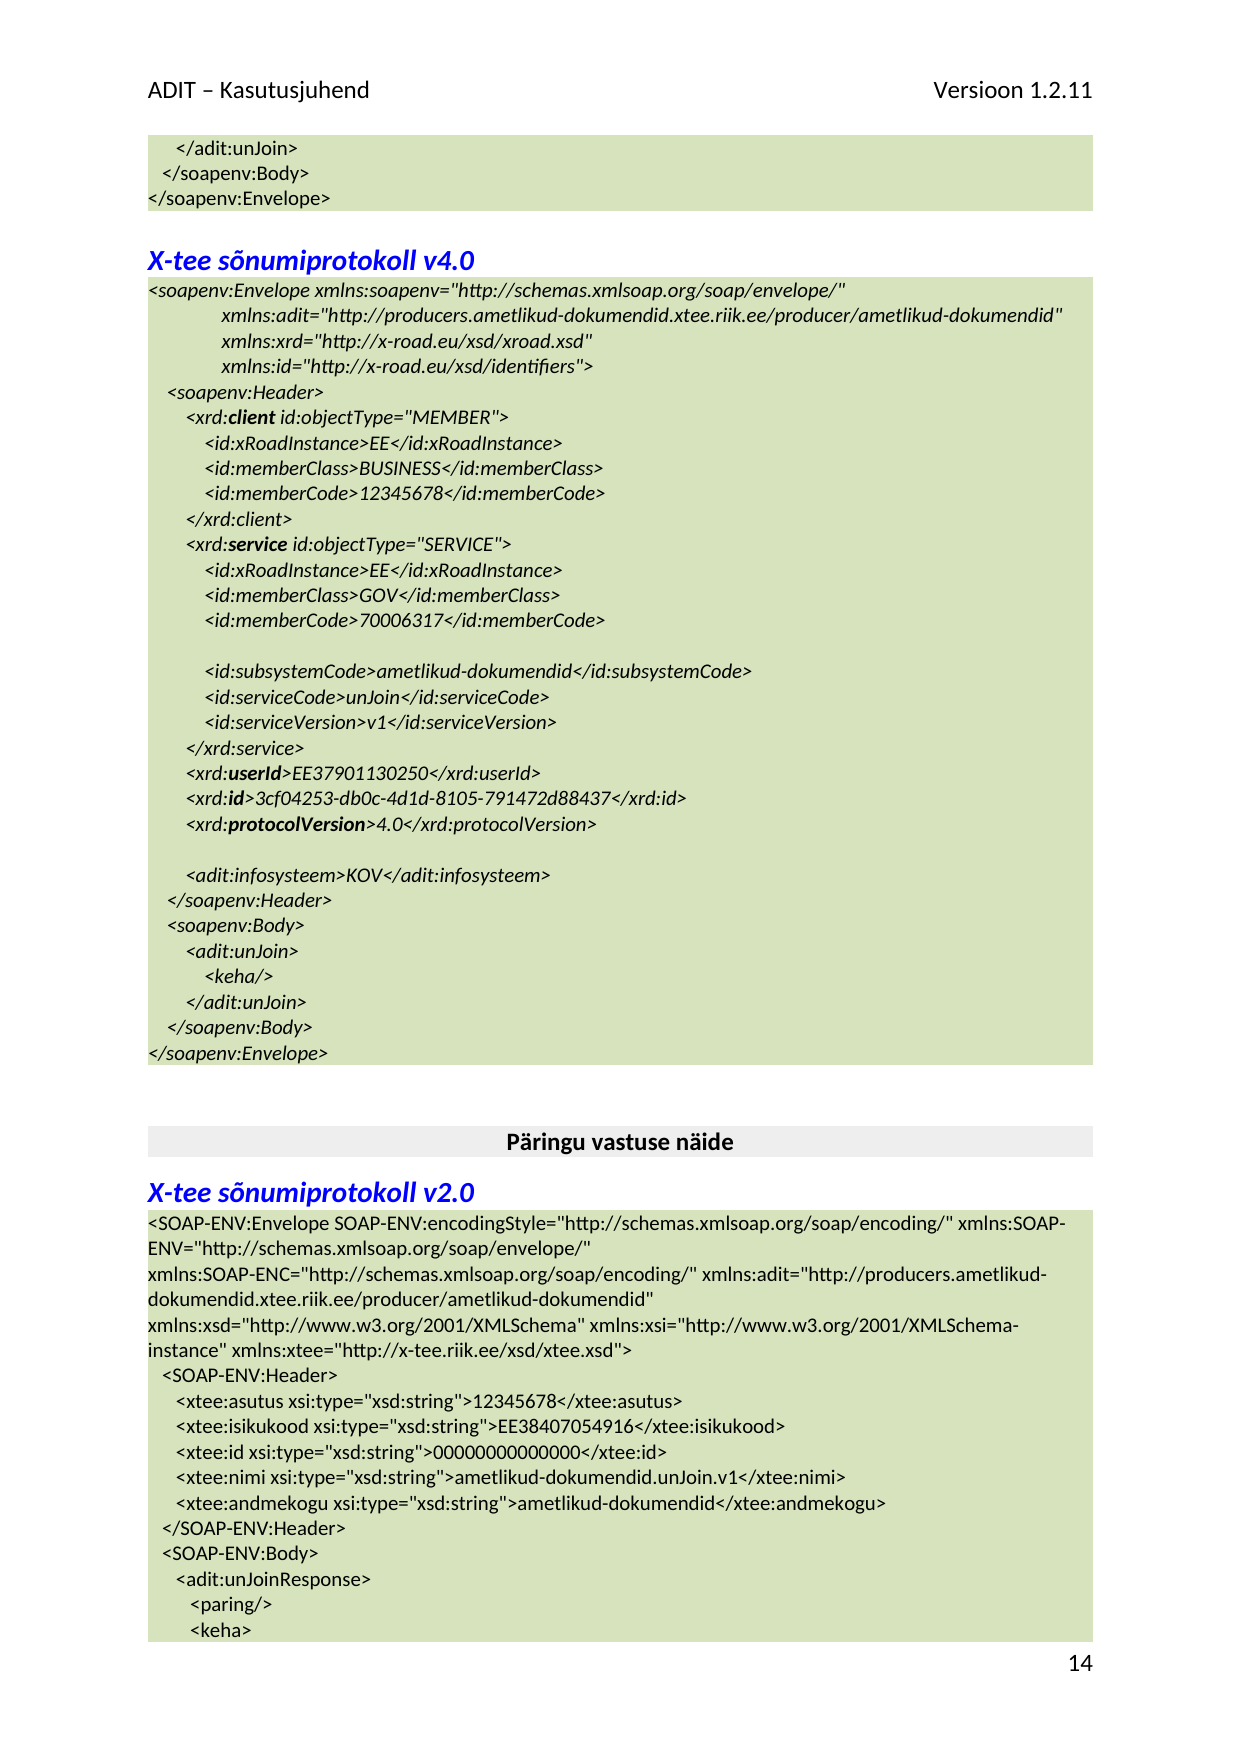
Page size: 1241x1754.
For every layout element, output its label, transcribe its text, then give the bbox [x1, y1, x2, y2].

text </soapenv:Body> [148, 1014, 1093, 1040]
text <xrd:protocolVersion>4.0</xrd:protocolVersion> [148, 811, 1093, 836]
text <xrd:client id:objectType="MEMBER"> [148, 404, 1093, 430]
text <keha> [148, 1617, 1093, 1642]
text <id:serviceVersion>v1</id:serviceVersion> [148, 709, 1093, 735]
text <SOAP-ENV:Header> [148, 1363, 1093, 1388]
text xmlns:adit="http://producers.ametlikud-dokumendid.xtee.riik.ee/producer/ametlikud-dokumendid" [148, 303, 1093, 328]
text <id:memberClass>BUSINESS</id:memberClass> [148, 455, 1093, 481]
text <adit:unJoinResponse> [148, 1566, 1093, 1591]
text </soapenv:Header> [148, 887, 1093, 913]
text <adit:infosysteem>KOV</adit:infosysteem> [148, 862, 1093, 887]
text <id:memberClass>GOV</id:memberClass> [148, 582, 1093, 608]
text </soapenv:Envelope> [148, 1040, 1093, 1065]
text xmlns:xrd="http://x-road.eu/xsd/xroad.xsd" [148, 328, 1093, 353]
text <xrd:service id:objectType="SERVICE"> [148, 531, 1093, 557]
text X-tee sõnumiprotokoll v4.0 [148, 242, 1093, 277]
text <id:memberCode>12345678</id:memberCode> [148, 481, 1093, 506]
text <xtee:nimi xsi:type="xsd:string">ametlikud-dokumendid.unJoin.v1</xtee:nimi> [148, 1464, 1093, 1490]
text <id:serviceCode>unJoin</id:serviceCode> [148, 684, 1093, 709]
text <id:xRoadInstance>EE</id:xRoadInstance> [148, 430, 1093, 455]
text <SOAP-ENV:Body> [148, 1541, 1093, 1566]
text <SOAP-ENV:Envelope SOAP-ENV:encodingStyle="http://schemas.xmlsoap.org/soap/encoding/" xmlns:SOAP-ENV="http://schemas.xmlsoap.org/soap/envelope/" xmlns:SOAP-ENC="http://schemas.xmlsoap.org/soap/encoding/" xmlns:adit="http://producers.ametlikud-dokumendid.xtee.riik.ee/producer/ametlikud-dokumendid" xmlns:xsd="http://www.w3.org/2001/XMLSchema" xmlns:xsi="http://www.w3.org/2001/XMLSchema-instance" xmlns:xtee="http://x-tee.riik.ee/xsd/xtee.xsd"> [148, 1210, 1093, 1363]
text <id:subsystemCode>ametlikud-dokumendid</id:subsystemCode> [148, 658, 1093, 684]
text </xrd:service> [148, 735, 1093, 760]
text </soapenv:Body> [148, 160, 1093, 186]
text <xtee:andmekogu xsi:type="xsd:string">ametlikud-dokumendid</xtee:andmekogu> [148, 1490, 1093, 1515]
text <xtee:id xsi:type="xsd:string">00000000000000</xtee:id> [148, 1439, 1093, 1464]
text <xrd:userId>EE37901130250</xrd:userId> [148, 760, 1093, 786]
text </xrd:client> [148, 506, 1093, 531]
text <xtee:isikukood xsi:type="xsd:string">EE38407054916</xtee:isikukood> [148, 1413, 1093, 1439]
text <soapenv:Header> [148, 379, 1093, 404]
text <adit:unJoin> [148, 938, 1093, 963]
text <soapenv:Envelope xmlns:soapenv="http://schemas.xmlsoap.org/soap/envelope/" [148, 277, 1093, 303]
text </adit:unJoin> [148, 989, 1093, 1014]
text <xrd:id>3cf04253-db0c-4d1d-8105-791472d88437</xrd:id> [148, 786, 1093, 811]
text Päringu vastuse näide [148, 1126, 1093, 1157]
text <xtee:asutus xsi:type="xsd:string">12345678</xtee:asutus> [148, 1388, 1093, 1413]
text <id:memberCode>70006317</id:memberCode> [148, 608, 1093, 633]
text </SOAP-ENV:Header> [148, 1515, 1093, 1541]
text X-tee sõnumiprotokoll v2.0 [148, 1174, 1093, 1210]
text </soapenv:Envelope> [148, 186, 1093, 211]
text xmlns:id="http://x-road.eu/xsd/identifiers"> [148, 353, 1093, 379]
text <soapenv:Body> [148, 913, 1093, 938]
text </adit:unJoin> [148, 135, 1093, 160]
text <keha/> [148, 963, 1093, 989]
text <id:xRoadInstance>EE</id:xRoadInstance> [148, 557, 1093, 582]
text <paring/> [148, 1591, 1093, 1617]
